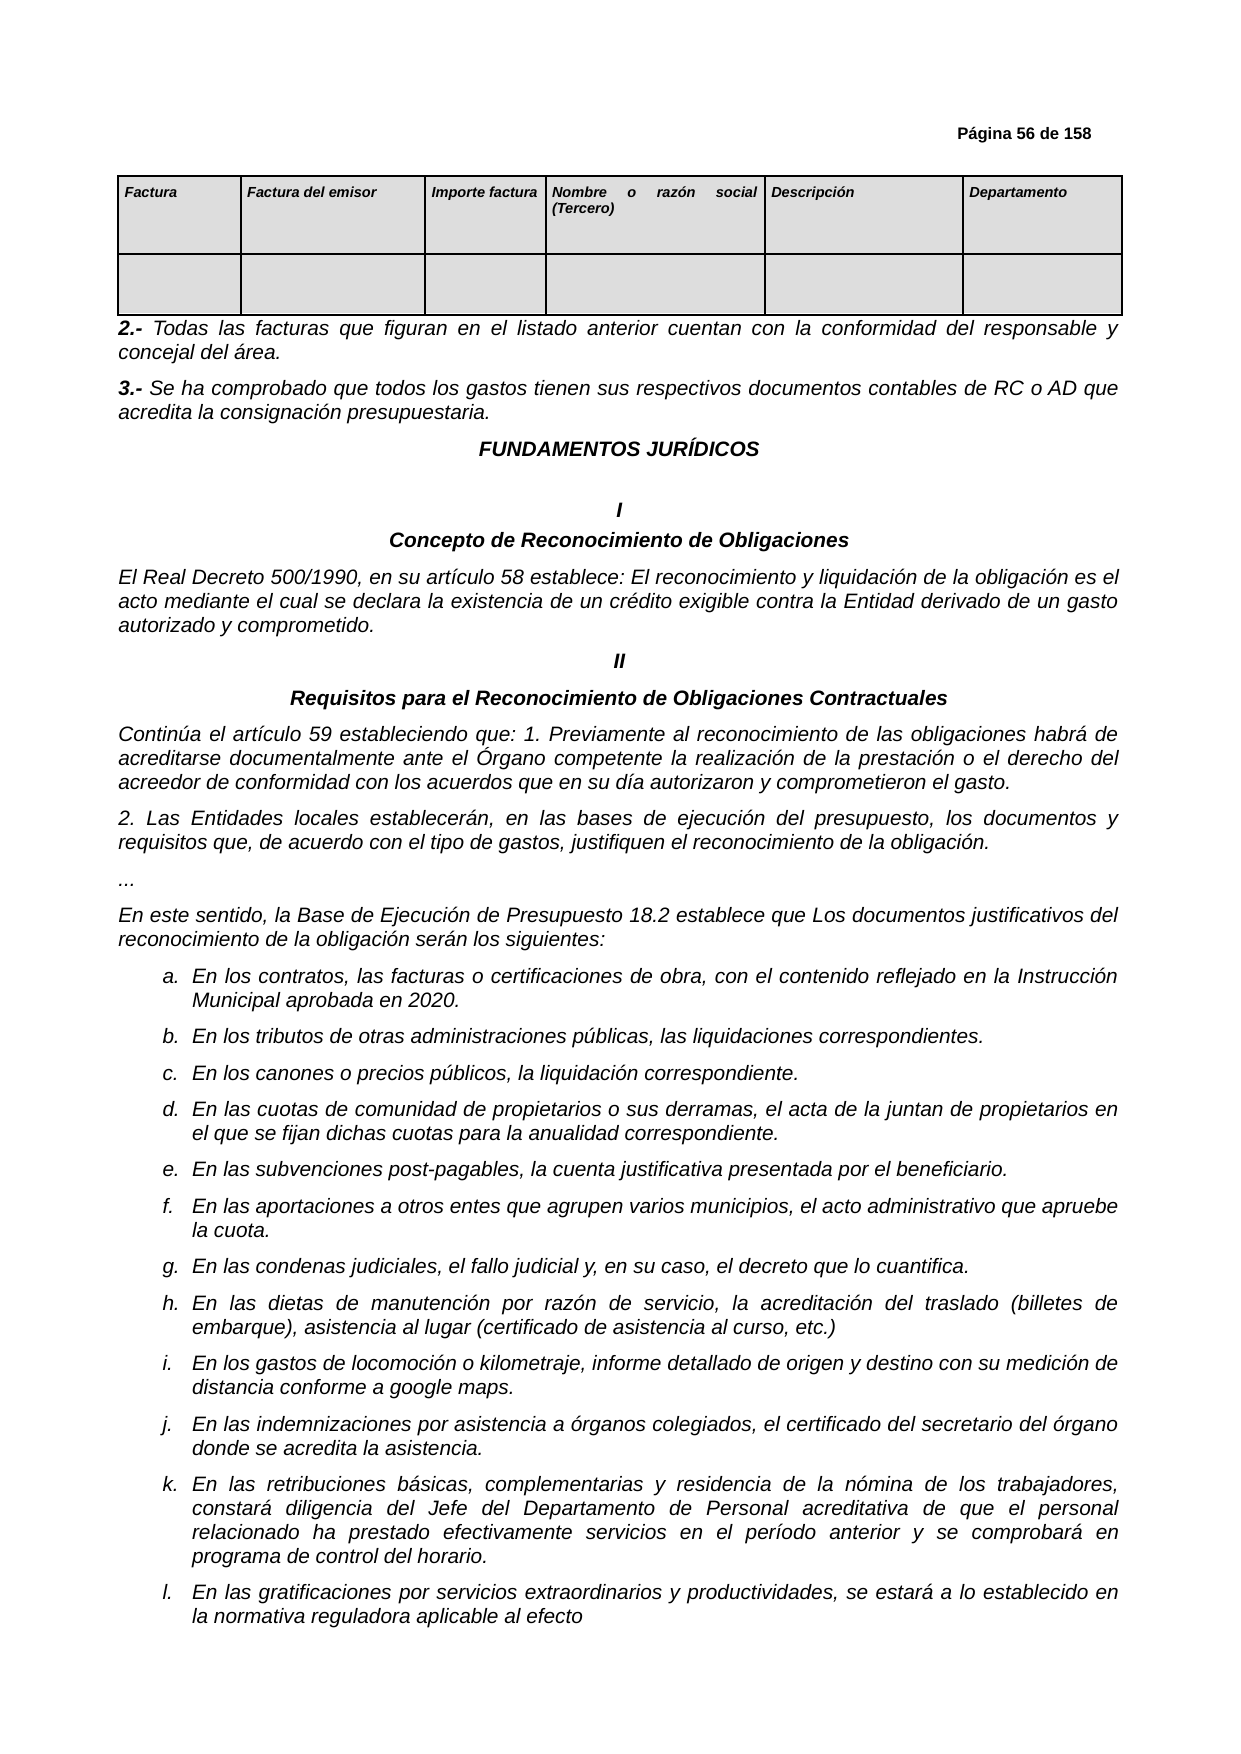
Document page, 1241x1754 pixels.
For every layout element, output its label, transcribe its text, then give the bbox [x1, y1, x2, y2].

list En las dietas de manutención por razón de servicio, la acreditación del traslado (billetes de embarque), asistencia al lugar (certificado de asistencia al curso, etc.) [162, 1291, 1122, 1338]
table_cell [242, 255, 424, 313]
table_header Factura del emisor [242, 177, 424, 253]
table_cell [547, 255, 764, 313]
text Concepto de Reconocimiento de Obligaciones [118, 528, 1122, 552]
text El Real Decreto 500/1990, en su artículo 58 establece: El reconocimiento y liquidación de la obligación es el acto mediante el cual se declara la existencia de un crédito exigible contra la Entidad derivado de un gasto autorizado y comprometido. [118, 564, 1122, 636]
text En este sentido, la Base de Ejecución de Presupuesto 18.2 establece que Los documentos justificativos del reconocimiento de la obligación serán los siguientes: [118, 903, 1122, 951]
list En las gratificaciones por servicios extraordinarios y productividades, se estará a lo establecido en la normativa reguladora aplicable al efecto [162, 1580, 1122, 1628]
text ... [118, 867, 1122, 891]
subtitle I [118, 498, 1122, 522]
list En los canones o precios públicos, la liquidación correspondiente. [162, 1060, 1122, 1084]
text 2.- Todas las facturas que figuran en el listado anterior cuentan con la conformidad del responsable y concejal del área. [118, 316, 1122, 363]
list En los contratos, las facturas o certificaciones de obra, con el contenido reflejado en la Instrucción Municipal aprobada en 2020. [162, 963, 1122, 1011]
table_cell [964, 255, 1121, 313]
list En los gastos de locomoción o kilometraje, informe detallado de origen y destino con su medición de distancia conforme a google maps. [162, 1351, 1122, 1399]
list En las indemnizaciones por asistencia a órganos colegiados, el certificado del secretario del órgano donde se acredita la asistencia. [162, 1411, 1122, 1459]
table_cell [766, 255, 962, 313]
table_header Factura [119, 177, 240, 253]
list En las condenas judiciales, el fallo judicial y, en su caso, el decreto que lo cuantifica. [162, 1254, 1122, 1278]
table_header Departamento [964, 177, 1121, 253]
list En las cuotas de comunidad de propietarios o sus derramas, el acta de la juntan de propietarios en el que se fijan dichas cuotas para la anualidad correspondiente. [162, 1097, 1122, 1145]
text 2. Las Entidades locales establecerán, en las bases de ejecución del presupuesto, los documentos y requisitos que, de acuerdo con el tipo de gastos, justifiquen el reconocimiento de la obligación. [118, 806, 1122, 854]
table_header Nombre o razón social (Tercero) [547, 177, 764, 253]
list En las retribuciones básicas, complementarias y residencia de la nómina de los trabajadores, constará diligencia del Jefe del Departamento de Personal acreditativa de que el personal relacionado ha prestado efectivamente servicios en el período anterior y se comprobará en programa de control del horario. [162, 1472, 1122, 1568]
text Requisitos para el Reconocimiento de Obligaciones Contractuales [118, 685, 1122, 709]
text II [118, 649, 1122, 673]
list En las aportaciones a otros entes que agrupen varios municipios, el acto administrativo que apruebe la cuota. [162, 1194, 1122, 1242]
table_header Descripción [766, 177, 962, 253]
table_header Importe factura [426, 177, 545, 253]
text Continúa el artículo 59 estableciendo que: 1. Previamente al reconocimiento de las obligaciones habrá de acreditarse documentalmente ante el Órgano competente la realización de la prestación o el derecho del acreedor de conformidad con los acuerdos que en su día autorizaron y comprometieron el gasto. [118, 722, 1122, 794]
text 3.- Se ha comprobado que todos los gastos tienen sus respectivos documentos contables de RC o AD que acredita la consignación presupuestaria. [118, 376, 1122, 424]
text FUNDAMENTOS JURÍDICOS [118, 436, 1122, 460]
table_cell [119, 255, 240, 313]
list En los tributos de otras administraciones públicas, las liquidaciones correspondientes. [162, 1024, 1122, 1048]
table_cell [426, 255, 545, 313]
list En las subvenciones post-pagables, la cuenta justificativa presentada por el beneficiario. [162, 1157, 1122, 1181]
